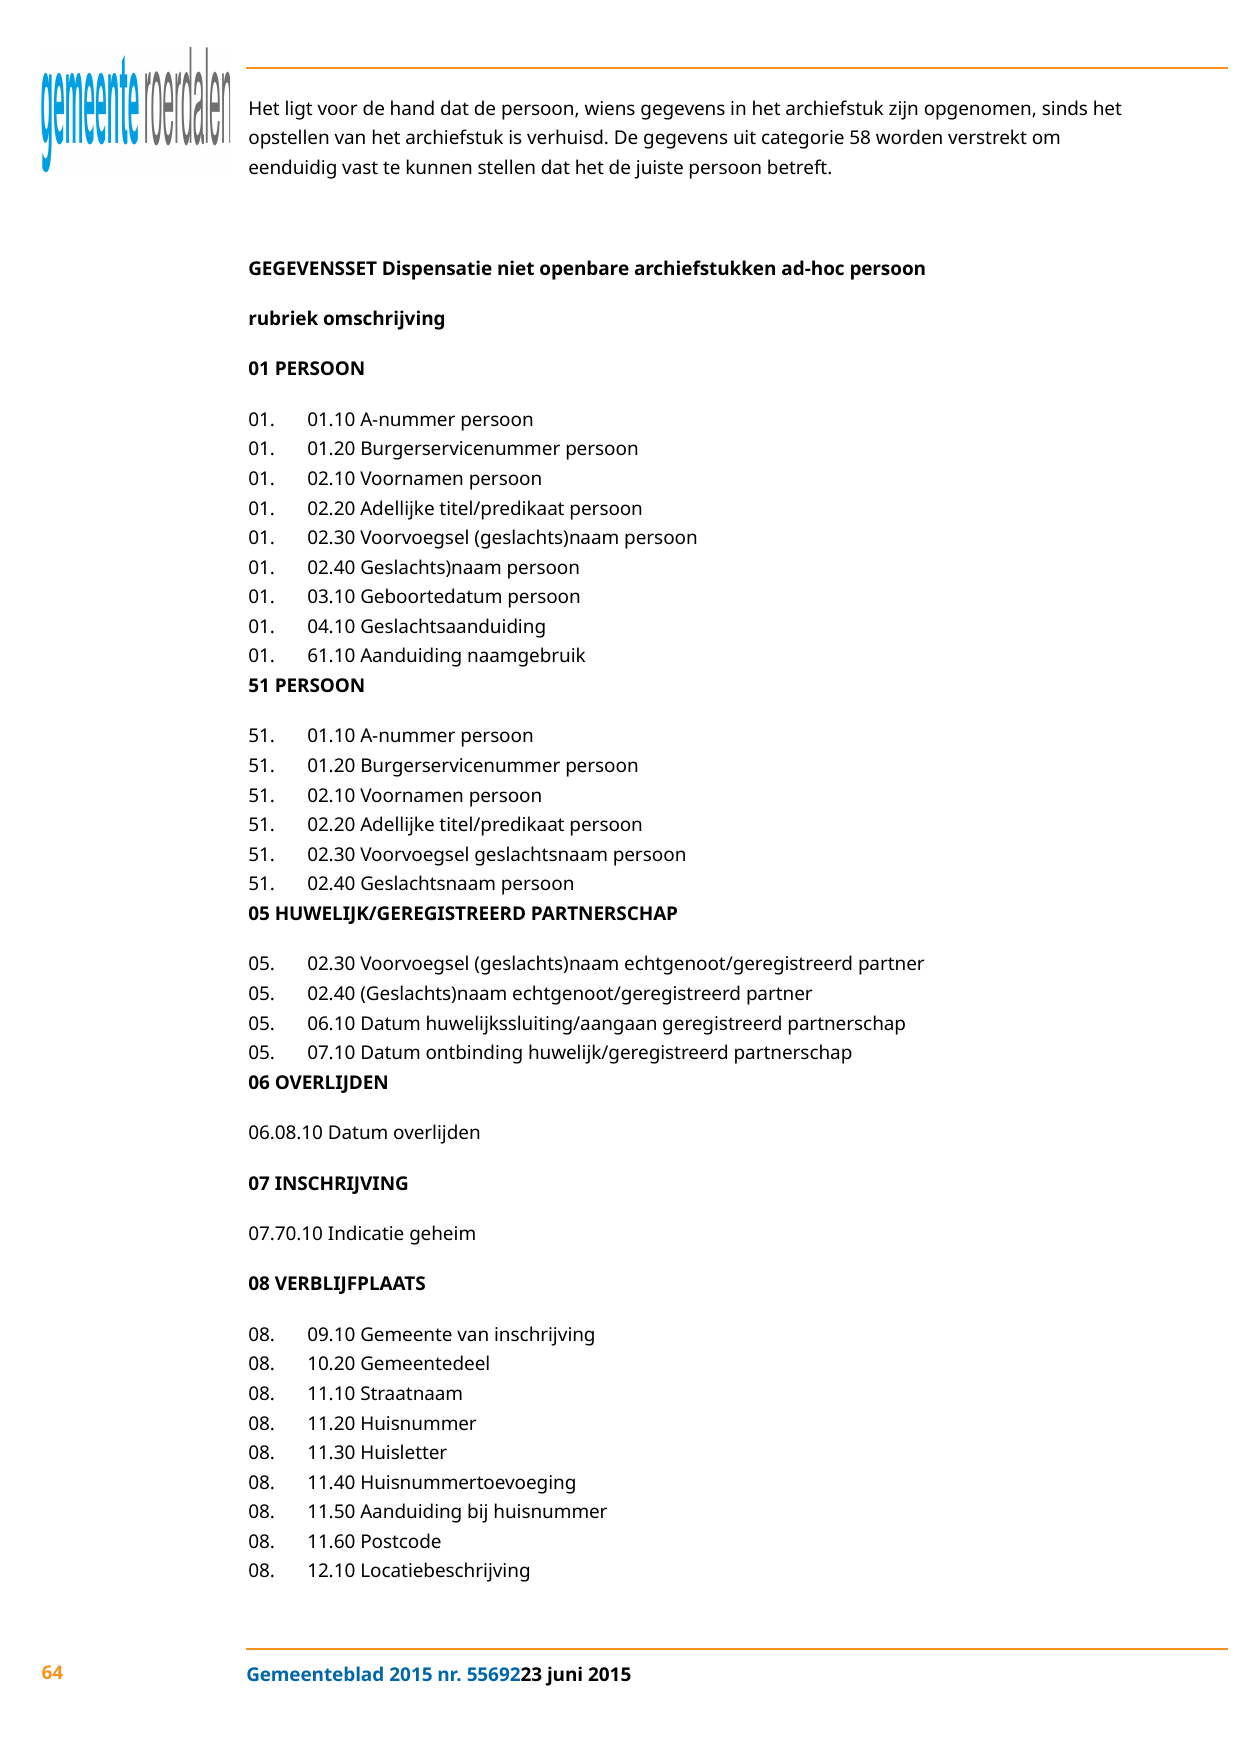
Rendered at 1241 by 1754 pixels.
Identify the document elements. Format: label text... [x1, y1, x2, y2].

text 01 PERSOON [248, 356, 1152, 381]
list 10.20 Gemeentedeel [248, 1351, 1152, 1376]
text Het ligt voor de hand dat de persoon, wiens gegevens in het archiefstuk zijn opgenomen, sinds het opstellen van het archiefstuk is verhuisd. De gegevens uit categorie 58 worden verstrekt om eenduidig vast te kunnen stellen dat het de juiste persoon betreft. [248, 95, 1152, 180]
list 61.10 Aanduiding naamgebruik [248, 643, 1152, 668]
list 01.10 A-nummer persoon [248, 723, 1152, 748]
text 05 HUWELIJK/GEREGISTREERD PARTNERSCHAP [248, 900, 1152, 926]
text 06 OVERLIJDEN [248, 1069, 1152, 1095]
list 02.40 Geslachts)naam persoon [248, 554, 1152, 580]
text 07.70.10 Indicatie geheim [248, 1220, 1152, 1246]
list 01.10 A-nummer persoon [248, 406, 1152, 432]
list 09.10 Gemeente van inschrijving [248, 1321, 1152, 1347]
list 01.20 Burgerservicenummer persoon [248, 436, 1152, 461]
list 02.20 Adellijke titel/predikaat persoon [248, 495, 1152, 521]
picture [41, 47, 231, 172]
list 02.30 Voorvoegsel (geslachts)naam persoon [248, 524, 1152, 550]
list 11.20 Huisnummer [248, 1410, 1152, 1436]
text GEGEVENSSET Dispensatie niet openbare archiefstukken ad-hoc persoon [248, 255, 1152, 281]
list 11.50 Aanduiding bij huisnummer [248, 1498, 1152, 1524]
list 11.10 Straatnaam [248, 1380, 1152, 1406]
list 06.10 Datum huwelijkssluiting/aangaan geregistreerd partnerschap [248, 1010, 1152, 1036]
list 04.10 Geslachtsaanduiding [248, 613, 1152, 639]
picture [41, 134, 48, 172]
list 12.10 Locatiebeschrijving [248, 1558, 1152, 1583]
list 02.40 Geslachtsnaam persoon [248, 871, 1152, 896]
list 03.10 Geboortedatum persoon [248, 583, 1152, 609]
list 02.10 Voornamen persoon [248, 782, 1152, 808]
list 07.10 Datum ontbinding huwelijk/geregistreerd partnerschap [248, 1039, 1152, 1065]
list 01.20 Burgerservicenummer persoon [248, 752, 1152, 778]
text 07 INSCHRIJVING [248, 1170, 1152, 1196]
list 11.60 Postcode [248, 1528, 1152, 1554]
text 08 VERBLIJFPLAATS [248, 1271, 1152, 1296]
list 02.20 Adellijke titel/predikaat persoon [248, 811, 1152, 837]
text rubriek omschrijving [248, 305, 1152, 331]
list 02.30 Voorvoegsel (geslachts)naam echtgenoot/geregistreerd partner [248, 951, 1152, 976]
list 02.40 (Geslachts)naam echtgenoot/geregistreerd partner [248, 980, 1152, 1006]
text 06.08.10 Datum overlijden [248, 1119, 1152, 1145]
list 02.10 Voornamen persoon [248, 465, 1152, 491]
list 11.40 Huisnummertoevoeging [248, 1469, 1152, 1495]
text 51 PERSOON [248, 672, 1152, 698]
list 11.30 Huisletter [248, 1439, 1152, 1465]
list 02.30 Voorvoegsel geslachtsnaam persoon [248, 841, 1152, 867]
